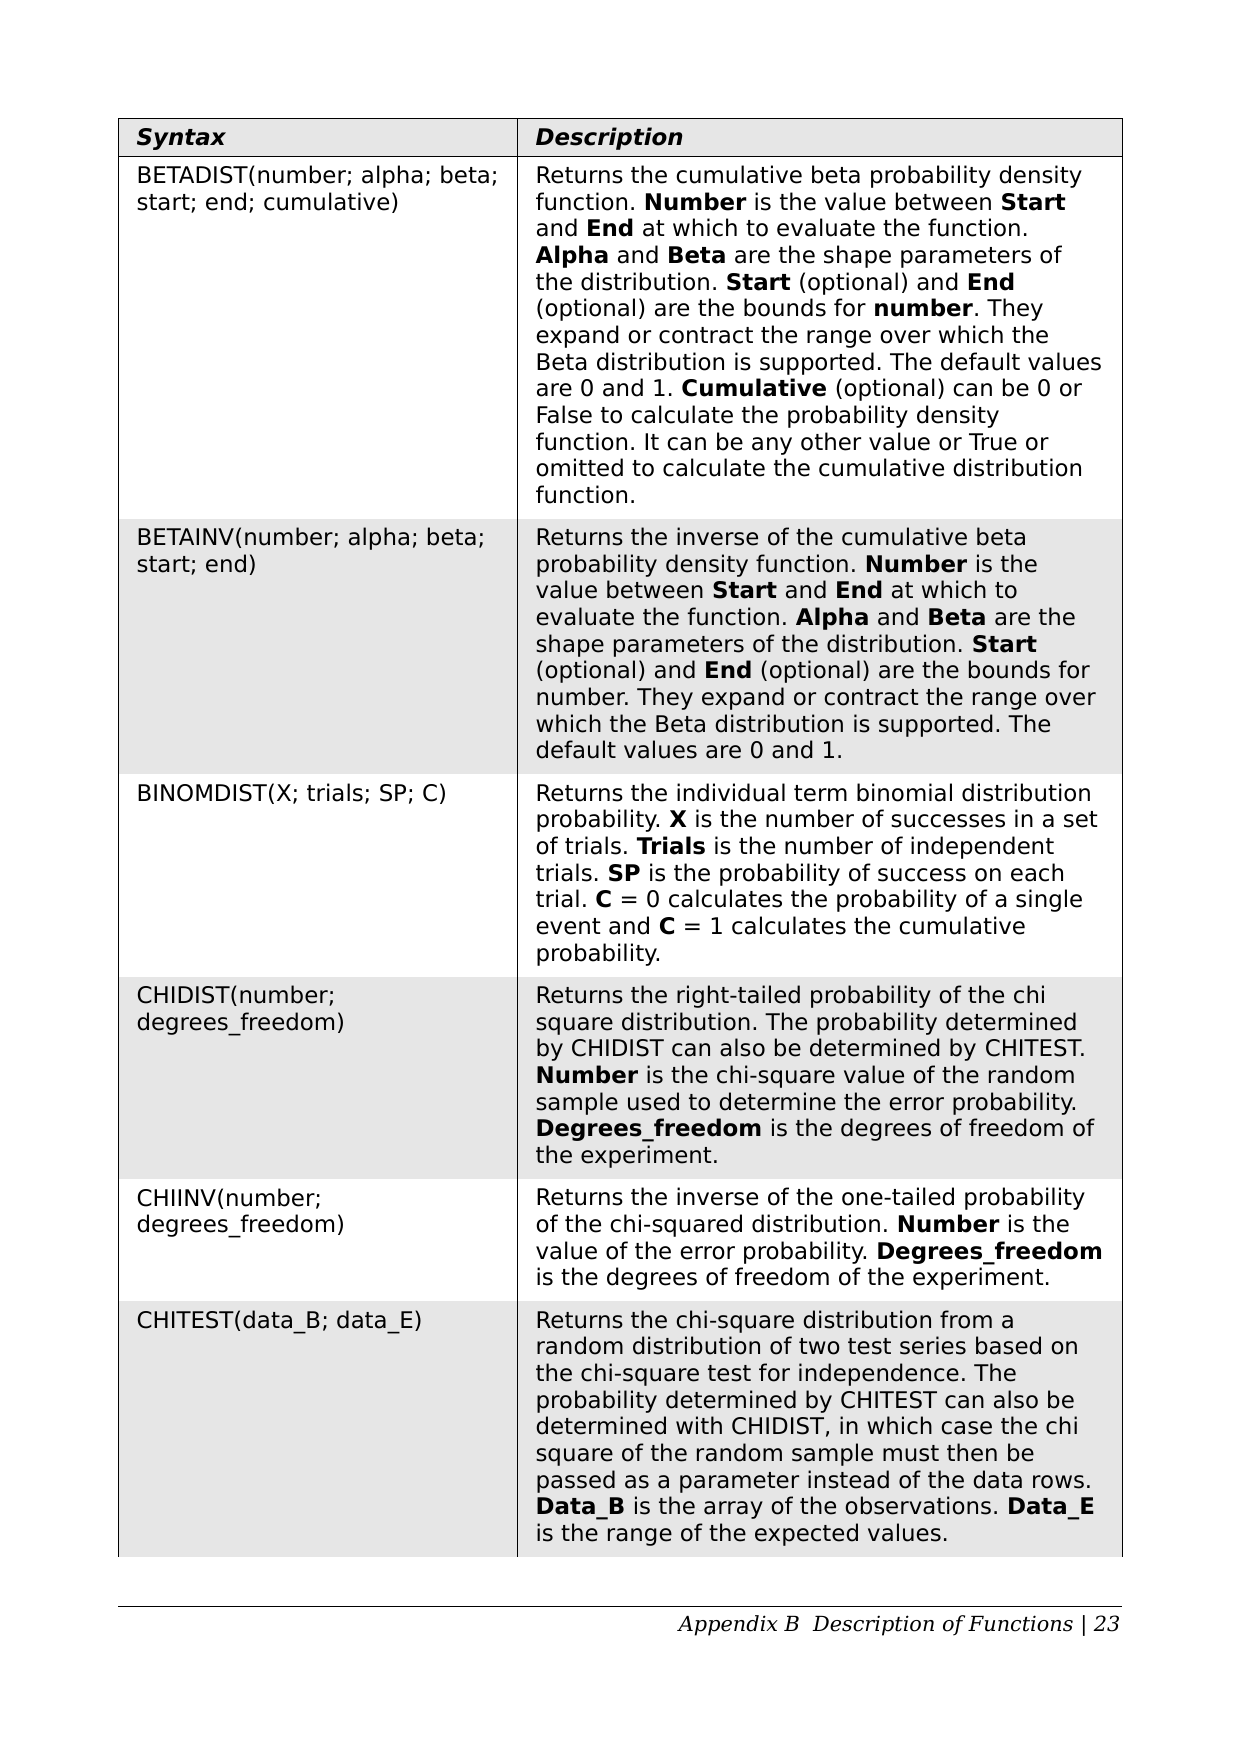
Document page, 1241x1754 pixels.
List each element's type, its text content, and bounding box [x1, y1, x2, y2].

table_header Description [518, 119, 1122, 156]
table_cell CHIDIST(number; degrees_freedom) [119, 977, 517, 1179]
table_cell Returns the individual term binomial distribution probability. X is the number of successes in a set of trials. Trials is the number of independent trials. SP is the probability of success on each trial. C = 0 calculates the probability of a single event and C = 1 calculates the cumulative probability. [518, 774, 1122, 977]
table_cell CHIINV(number; degrees_freedom) [119, 1179, 517, 1301]
table_cell Returns the chi-square distribution from a random distribution of two test series based on the chi-square test for independence. The probability determined by CHITEST can also be determined with CHIDIST, in which case the chi square of the random sample must then be passed as a parameter instead of the data rows. Data_B is the array of the observations. Data_E is the range of the expected values. [518, 1301, 1122, 1557]
table_cell Returns the cumulative beta probability density function. Number is the value between Start and End at which to evaluate the function. Alpha and Beta are the shape parameters of the distribution. Start (optional) and End (optional) are the bounds for number. They expand or contract the range over which the Beta distribution is supported. The default values are 0 and 1. Cumulative (optional) can be 0 or False to calculate the probability density function. It can be any other value or True or omitted to calculate the cumulative distribution function. [518, 157, 1122, 519]
table_cell BINOMDIST(X; trials; SP; C) [119, 774, 517, 977]
table_cell Returns the right-tailed probability of the chi square distribution. The probability determined by CHIDIST can also be determined by CHITEST. Number is the chi-square value of the random sample used to determine the error probability. Degrees_freedom is the degrees of freedom of the experiment. [518, 977, 1122, 1179]
table_cell Returns the inverse of the one-tailed probability of the chi-squared distribution. Number is the value of the error probability. Degrees_freedom is the degrees of freedom of the experiment. [518, 1179, 1122, 1301]
table_cell Returns the inverse of the cumulative beta probability density function. Number is the value between Start and End at which to evaluate the function. Alpha and Beta are the shape parameters of the distribution. Start (optional) and End (optional) are the bounds for number. They expand or contract the range over which the Beta distribution is supported. The default values are 0 and 1. [518, 519, 1122, 774]
table_cell BETADIST(number; alpha; beta; start; end; cumulative) [119, 157, 517, 519]
table_cell CHITEST(data_B; data_E) [119, 1301, 517, 1557]
table_cell BETAINV(number; alpha; beta; start; end) [119, 519, 517, 774]
table_header Syntax [119, 119, 517, 156]
